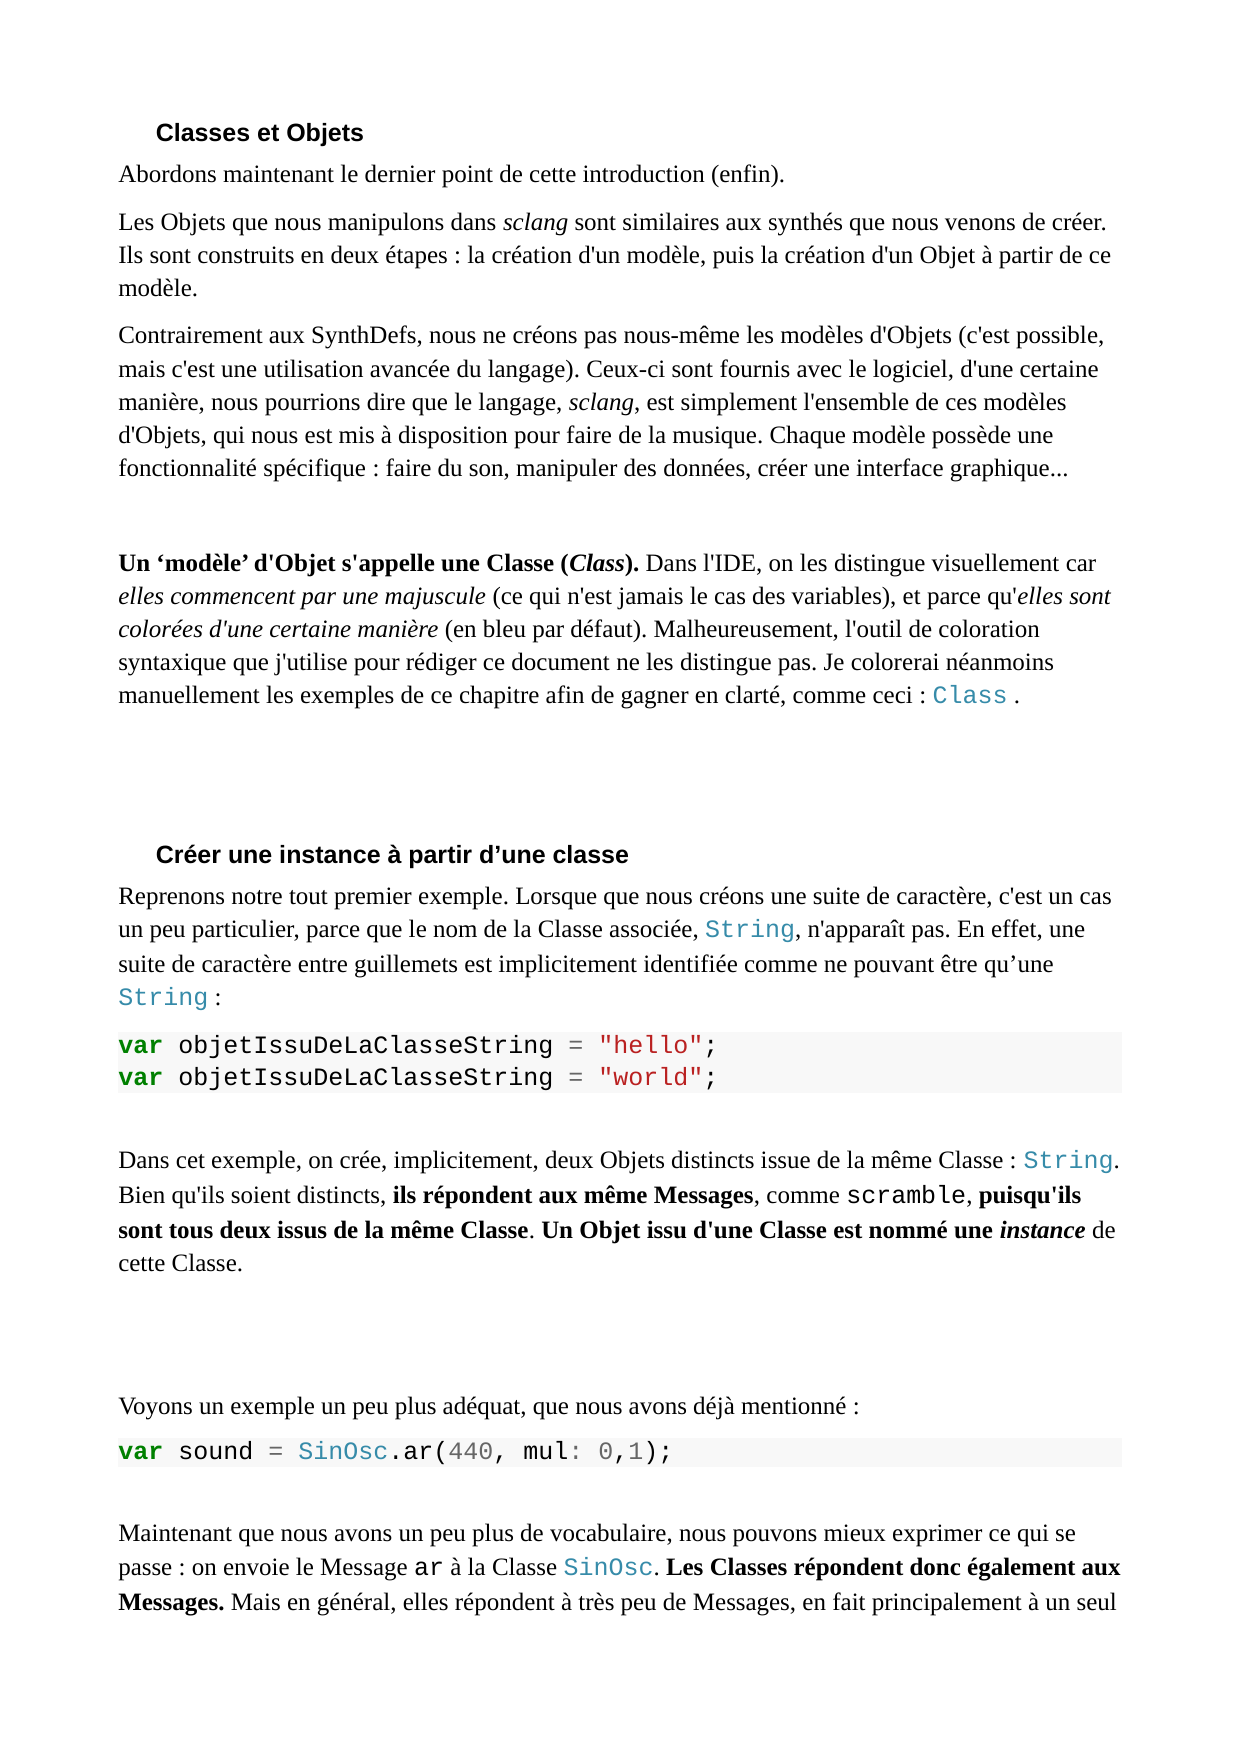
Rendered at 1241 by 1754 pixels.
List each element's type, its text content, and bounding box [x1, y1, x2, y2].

text Abordons maintenant le dernier point de cette introduction (enfin). [118, 159, 1122, 188]
text Dans cet exemple, on crée, implicitement, deux Objets distincts issue de la même Classe : String. Bien qu'ils soient distincts, ils répondent aux même Messages, comme scramble, puisqu'ils sont tous deux issus de la même Classe. Un Objet issu d'une Classe est nommé une instance de cette Classe. [118, 1145, 1122, 1277]
text Voyons un exemple un peu plus adéquat, que nous avons déjà mentionné : [118, 1391, 1122, 1419]
text Un ‘modèle’ d'Objet s'appelle une Classe (Class). Dans l'IDE, on les distingue visuellement car elles commencent par une majuscule (ce qui n'est jamais le cas des variables), et parce qu'elles sont colorées d'une certaine manière (en bleu par défaut). Malheureusement, l'outil de coloration syntaxique que j'utilise pour rédiger ce document ne les distingue pas. Je colorerai néanmoins manuellement les exemples de ce chapitre afin de gagner en clarté, comme ceci : Class . [118, 548, 1122, 711]
text var objetIssuDeLaClasseString = "hello"; [118, 1032, 1122, 1061]
text Contrairement aux SynthDefs, nous ne créons pas nous-même les modèles d'Objets (c'est possible, mais c'est une utilisation avancée du langage). Ceux-ci sont fournis avec le logiciel, d'une certaine manière, nous pourrions dire que le langage, sclang, est simplement l'ensemble de ces modèles d'Objets, qui nous est mis à disposition pour faire de la musique. Chaque modèle possède une fonctionnalité spécifique : faire du son, manipuler des données, créer une interface graphique... [118, 321, 1122, 481]
text Maintenant que nous avons un peu plus de vocabulaire, nous pouvons mieux exprimer ce qui se passe : on envoie le Message ar à la Classe SinOsc. Les Classes répondent donc également aux Messages. Mais en général, elles répondent à très peu de Messages, en fait principalement à un seul [118, 1518, 1122, 1615]
subtitle Classes et Objets [156, 118, 1122, 147]
text var sound = SinOsc.ar(440, mul: 0,1); [118, 1438, 1122, 1467]
text Reprenons notre tout premier exemple. Lorsque que nous créons une suite de caractère, c'est un cas un peu particulier, parce que le nom de la Classe associée, String, n'apparaît pas. En effet, une suite de caractère entre guillemets est implicitement identifiée comme ne pouvant être qu’une String : [118, 881, 1122, 1013]
text Les Objets que nous manipulons dans sclang sont similaires aux synthés que nous venons de créer. Ils sont construits en deux étapes : la création d'un modèle, puis la création d'un Objet à partir de ce modèle. [118, 207, 1122, 302]
subtitle Créer une instance à partir d’une classe [156, 840, 1122, 868]
text var objetIssuDeLaClasseString = "world"; [118, 1065, 1122, 1093]
